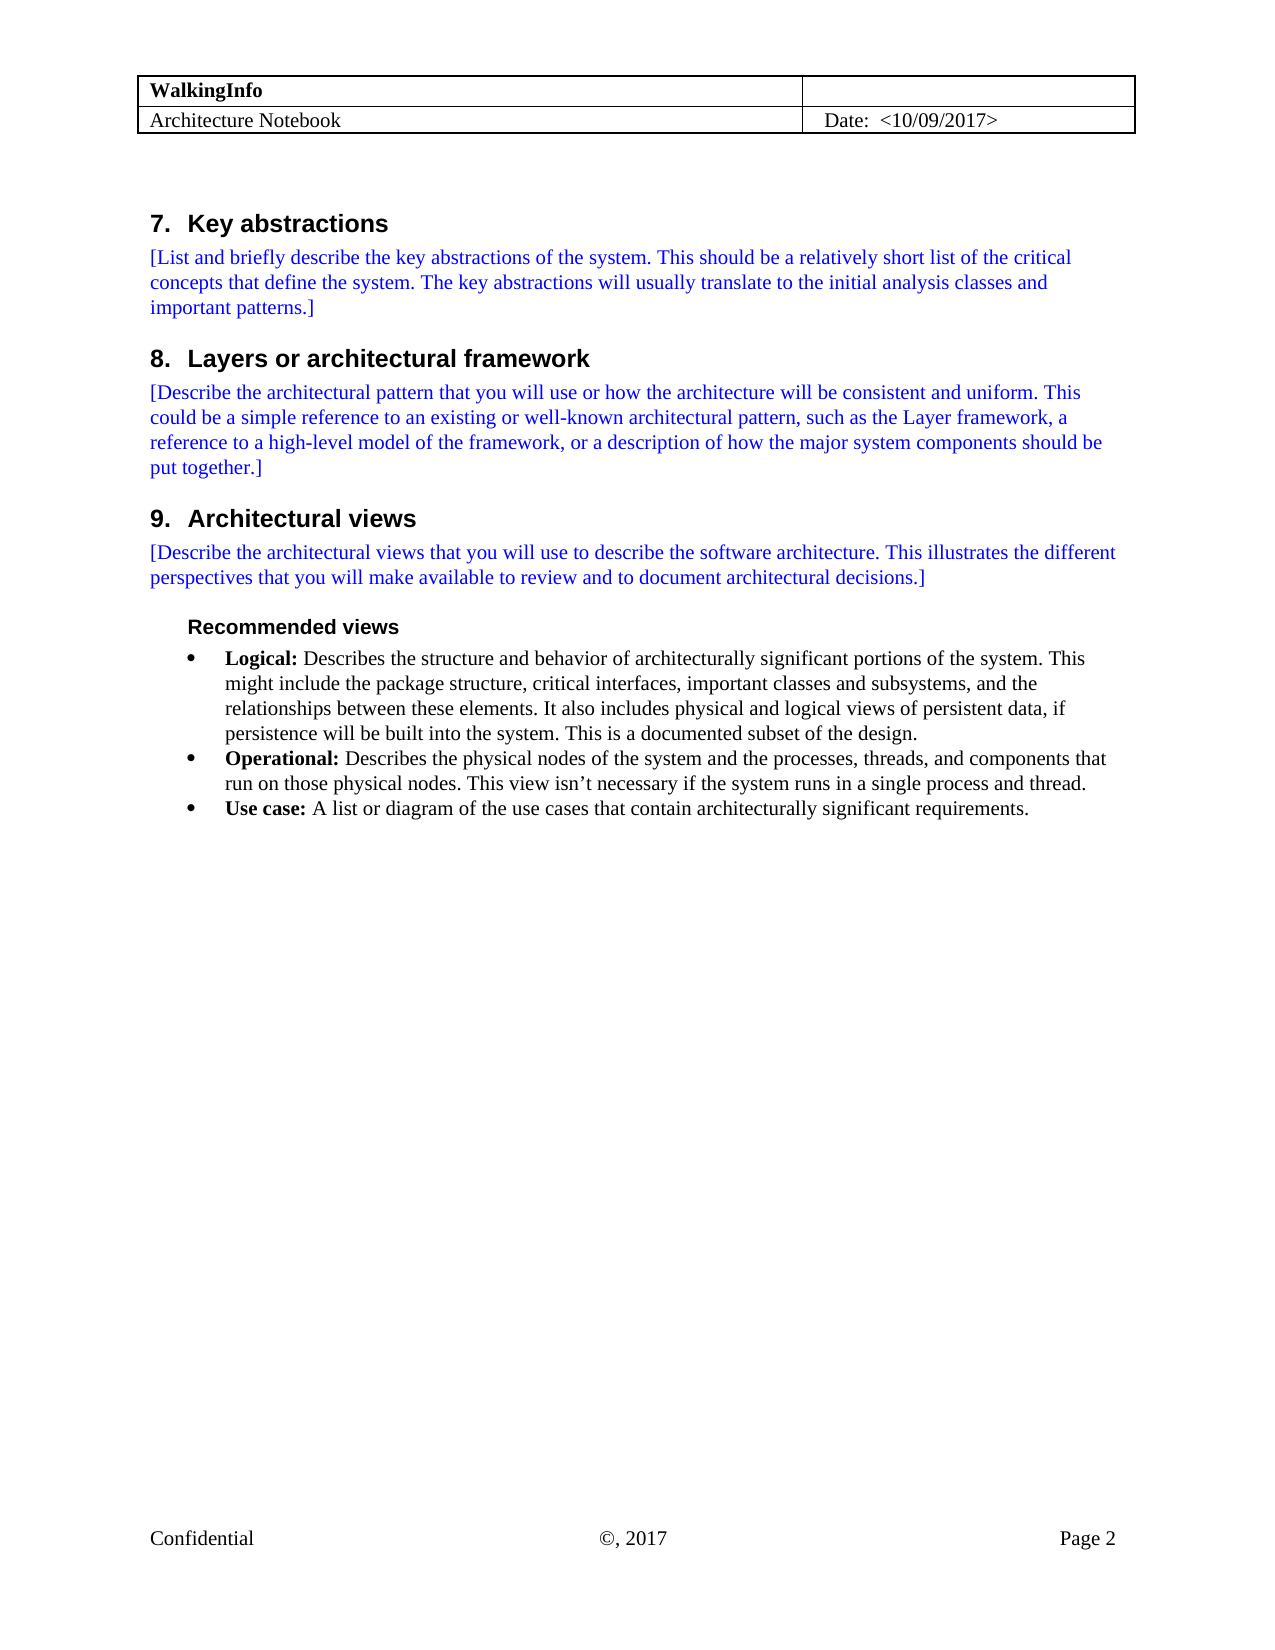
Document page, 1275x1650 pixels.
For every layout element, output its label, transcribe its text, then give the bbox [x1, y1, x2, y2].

text [Describe the architectural pattern that you will use or how the architecture will be consistent and uniform. This could be a simple reference to an existing or well-known architectural pattern, such as the Layer framework, a reference to a high-level model of the framework, or a description of how the major system components should be put together.] [150, 379, 1125, 479]
list Use case: A list or diagram of the use cases that contain architecturally significant requirements. [187, 795, 1125, 820]
text [List and briefly describe the key abstractions of the system. This should be a relatively short list of the critical concepts that define the system. The key abstractions will usually translate to the initial analysis classes and important patterns.] [150, 244, 1125, 319]
text [Describe the architectural views that you will use to describe the software architecture. This illustrates the different perspectives that you will make available to review and to document architectural decisions.] [150, 539, 1125, 589]
list Operational: Describes the physical nodes of the system and the processes, threads, and components that run on those physical nodes. This view isn’t necessary if the system runs in a single process and thread. [187, 745, 1125, 795]
subtitle Recommended views [150, 614, 1125, 639]
subtitle Architectural views [150, 504, 1125, 533]
list Logical: Describes the structure and behavior of architecturally significant portions of the system. This might include the package structure, critical interfaces, important classes and subsystems, and the relationships between these elements. It also includes physical and logical views of persistent data, if persistence will be built into the system. This is a documented subset of the design. [187, 645, 1125, 745]
subtitle Layers or architectural framework [150, 344, 1125, 373]
subtitle Key abstractions [150, 209, 1125, 238]
